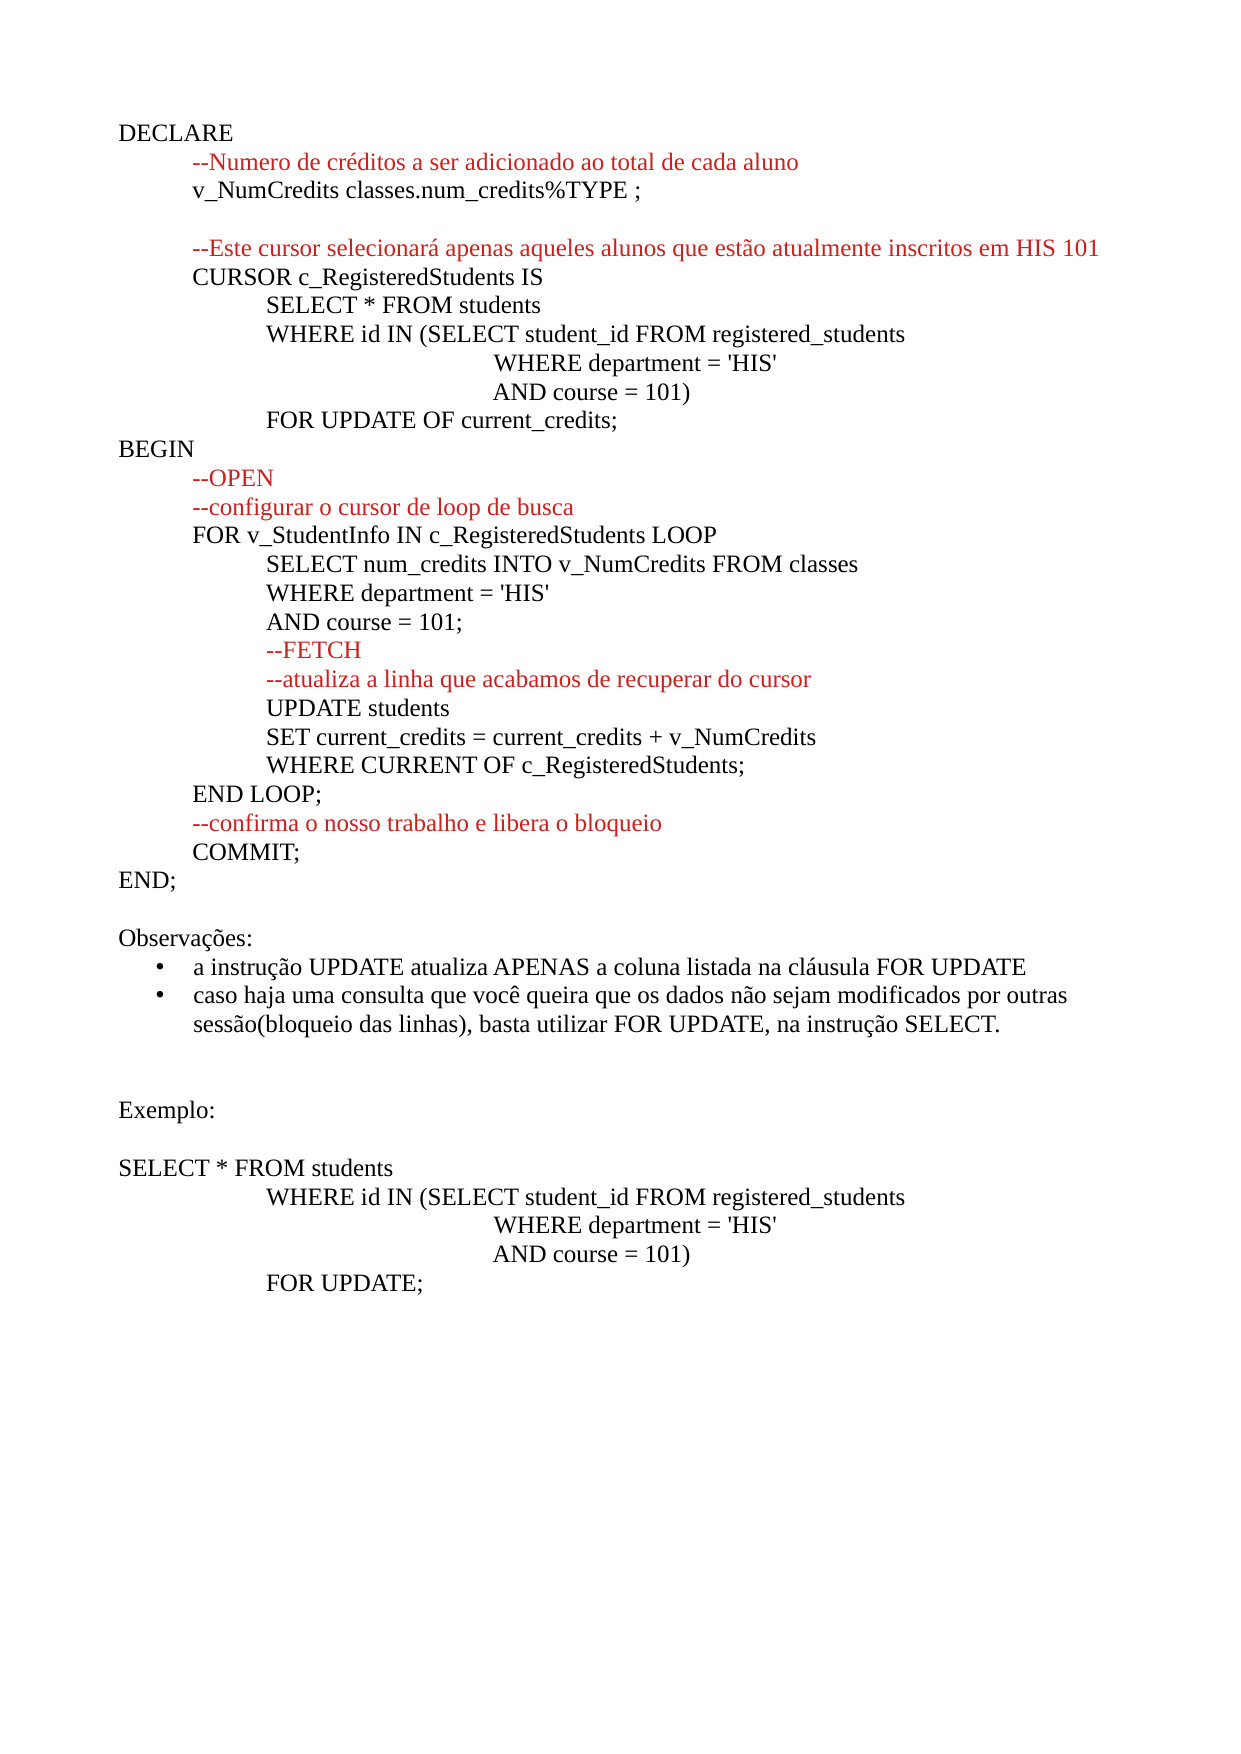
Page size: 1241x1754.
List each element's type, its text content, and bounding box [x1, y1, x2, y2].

text DECLARE [118, 118, 1122, 147]
text WHERE department = 'HIS' [118, 578, 1122, 607]
text AND course = 101) [118, 377, 1122, 406]
text SELECT num_credits INTO v_NumCredits FROM classes [118, 549, 1122, 578]
list a instrução UPDATE atualiza APENAS a coluna listada na cláusula FOR UPDATE [156, 952, 1122, 981]
text AND course = 101) [118, 1239, 1122, 1268]
text WHERE department = 'HIS' [118, 348, 1122, 377]
text SET current_credits = current_credits + v_NumCredits [118, 722, 1122, 751]
text END; [118, 866, 1122, 894]
text --Numero de créditos a ser adicionado ao total de cada aluno [118, 147, 1122, 176]
text --configurar o cursor de loop de busca [118, 492, 1122, 521]
list caso haja uma consulta que você queira que os dados não sejam modificados por outras sessão(bloqueio das linhas), basta utilizar FOR UPDATE, na instrução SELECT. [156, 981, 1122, 1038]
text --FETCH [118, 636, 1122, 664]
text SELECT * FROM students [118, 291, 1122, 319]
text --Este cursor selecionará apenas aqueles alunos que estão atualmente inscritos em HIS 101 [118, 233, 1122, 262]
text Observações: [118, 923, 1122, 952]
text WHERE id IN (SELECT student_id FROM registered_students [118, 1182, 1122, 1211]
text WHERE department = 'HIS' [118, 1211, 1122, 1239]
text FOR v_StudentInfo IN c_RegisteredStudents LOOP [118, 521, 1122, 549]
text CURSOR c_RegisteredStudents IS [118, 262, 1122, 291]
text Exemplo: [118, 1096, 1122, 1124]
text AND course = 101; [118, 607, 1122, 636]
text COMMIT; [118, 837, 1122, 866]
text UPDATE students [118, 693, 1122, 722]
text BEGIN [118, 434, 1122, 463]
text FOR UPDATE; [118, 1268, 1122, 1297]
text v_NumCredits classes.num_credits%TYPE ; [118, 176, 1122, 204]
text END LOOP; [118, 779, 1122, 808]
text --confirma o nosso trabalho e libera o bloqueio [118, 808, 1122, 837]
text --atualiza a linha que acabamos de recuperar do cursor [118, 664, 1122, 693]
text SELECT * FROM students [118, 1153, 1122, 1182]
text WHERE id IN (SELECT student_id FROM registered_students [118, 319, 1122, 348]
text --OPEN [118, 463, 1122, 492]
text FOR UPDATE OF current_credits; [118, 406, 1122, 434]
text WHERE CURRENT OF c_RegisteredStudents; [118, 751, 1122, 779]
